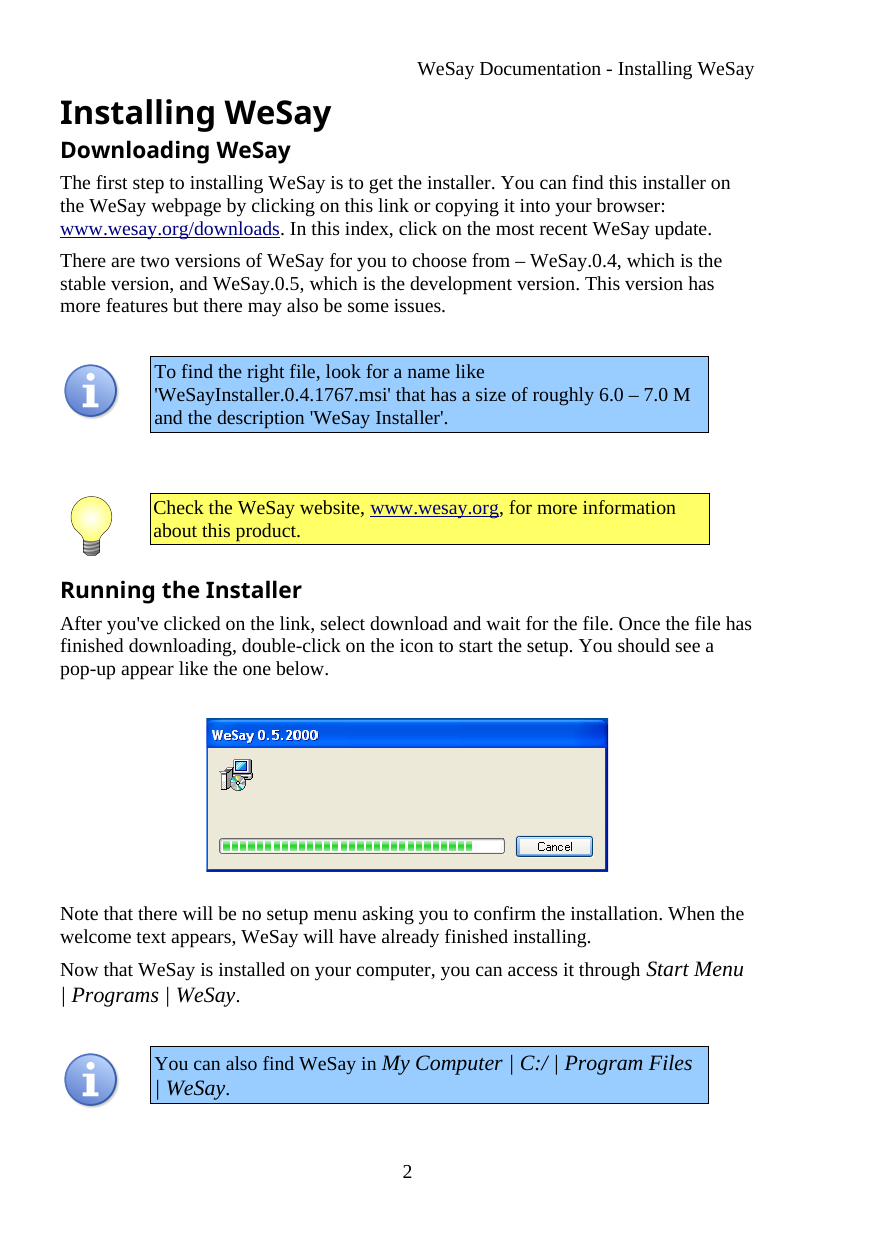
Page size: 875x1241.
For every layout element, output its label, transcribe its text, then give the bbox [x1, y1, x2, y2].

picture [60, 495, 121, 556]
text Now that WeSay is installed on your computer, you can access it through Start Menu | Programs | WeSay. [60, 956, 754, 1007]
text Note that there will be no setup menu asking you to confirm the installation. When the welcome text appears, WeSay will have already finished installing. [60, 689, 754, 947]
picture [60, 360, 121, 421]
subtitle Running the Installer [60, 574, 754, 605]
text The first step to installing WeSay is to get the installer. You can find this installer on the WeSay webpage by clicking on this link or copying it into your browser: www.wesay.org/downloads. In this index, click on the most recent WeSay update. [60, 171, 754, 240]
text There are two versions of WeSay for you to choose from – WeSay.0.4, which is the stable version, and WeSay.0.5, which is the development version. This version has more features but there may also be some issues. [60, 249, 754, 317]
picture [60, 1050, 121, 1110]
text After you've clicked on the link, select download and wait for the file. Once the file has finished downloading, double-click on the icon to start the setup. You should see a pop-up appear like the one below. [60, 611, 754, 680]
subtitle Downloading WeSay [60, 134, 754, 165]
text To find the right file, look for a name like 'WeSayInstaller.0.4.1767.msi' that has a size of roughly 6.0 – 7.0 M and the description 'WeSay Installer'. [151, 357, 708, 432]
subtitle Installing WeSay [60, 90, 754, 134]
text Check the WeSay website, www.wesay.org, for more information about this product. [151, 494, 709, 544]
picture [206, 718, 609, 872]
text You can also find WeSay in My Computer | C:/ | Program Files | WeSay. [151, 1047, 708, 1103]
